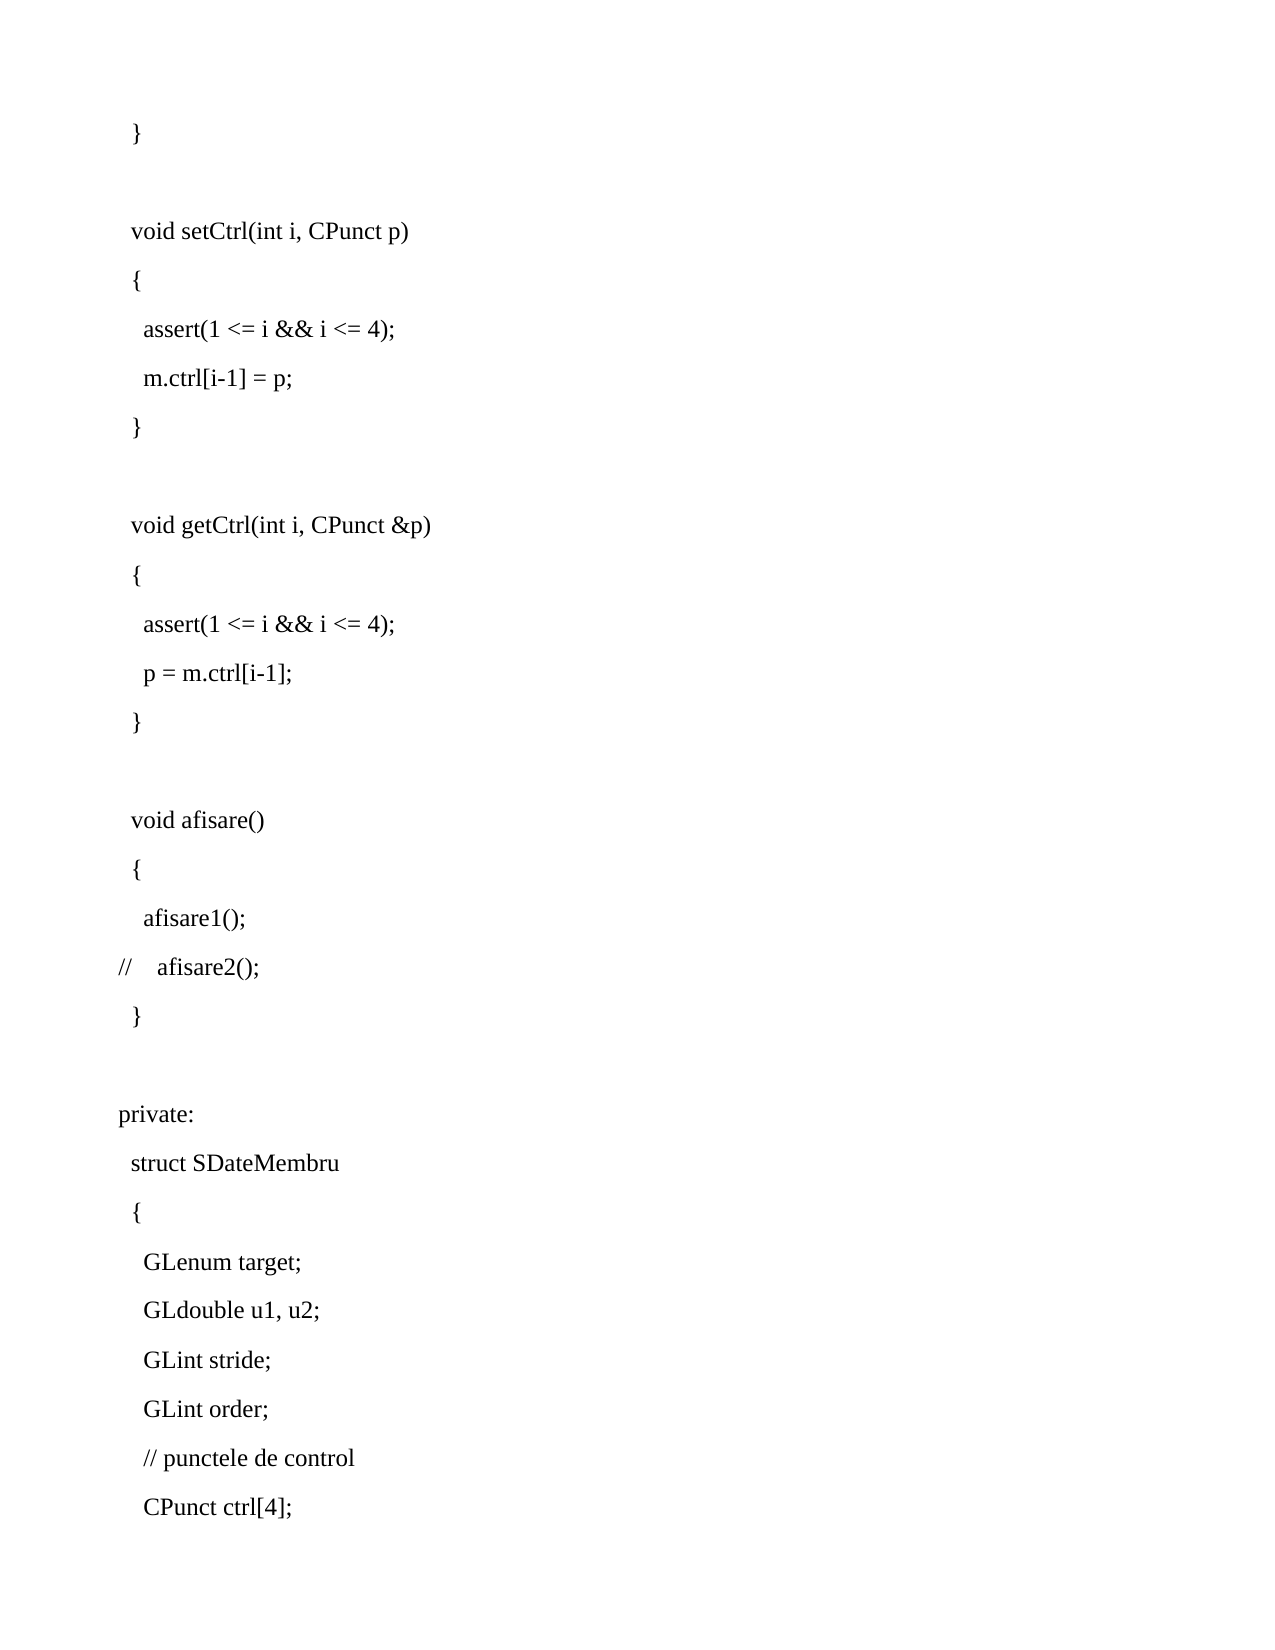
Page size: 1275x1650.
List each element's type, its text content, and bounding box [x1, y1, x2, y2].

text { [118, 1197, 1157, 1226]
text GLint order; [118, 1394, 1157, 1422]
text p = m.ctrl[i-1]; [118, 658, 1157, 687]
text struct SDateMembru [118, 1148, 1157, 1177]
text } [118, 412, 1157, 441]
text m.ctrl[i-1] = p; [118, 363, 1157, 392]
text void setCtrl(int i, CPunct p) [118, 216, 1157, 245]
text assert(1 <= i && i <= 4); [118, 609, 1157, 637]
text } [118, 1001, 1157, 1030]
text } [118, 707, 1157, 736]
text void afisare() [118, 805, 1157, 834]
text } [118, 118, 1157, 147]
text afisare1(); [118, 903, 1157, 932]
text { [118, 265, 1157, 294]
text private: [118, 1099, 1157, 1128]
text CPunct ctrl[4]; [118, 1492, 1157, 1521]
text // afisare2(); [118, 952, 1157, 981]
text assert(1 <= i && i <= 4); [118, 314, 1157, 343]
text { [118, 854, 1157, 883]
text void getCtrl(int i, CPunct &p) [118, 511, 1157, 539]
text // punctele de control [118, 1443, 1157, 1472]
text GLint stride; [118, 1345, 1157, 1373]
text { [118, 560, 1157, 588]
text GLdouble u1, u2; [118, 1296, 1157, 1324]
text GLenum target; [118, 1247, 1157, 1275]
